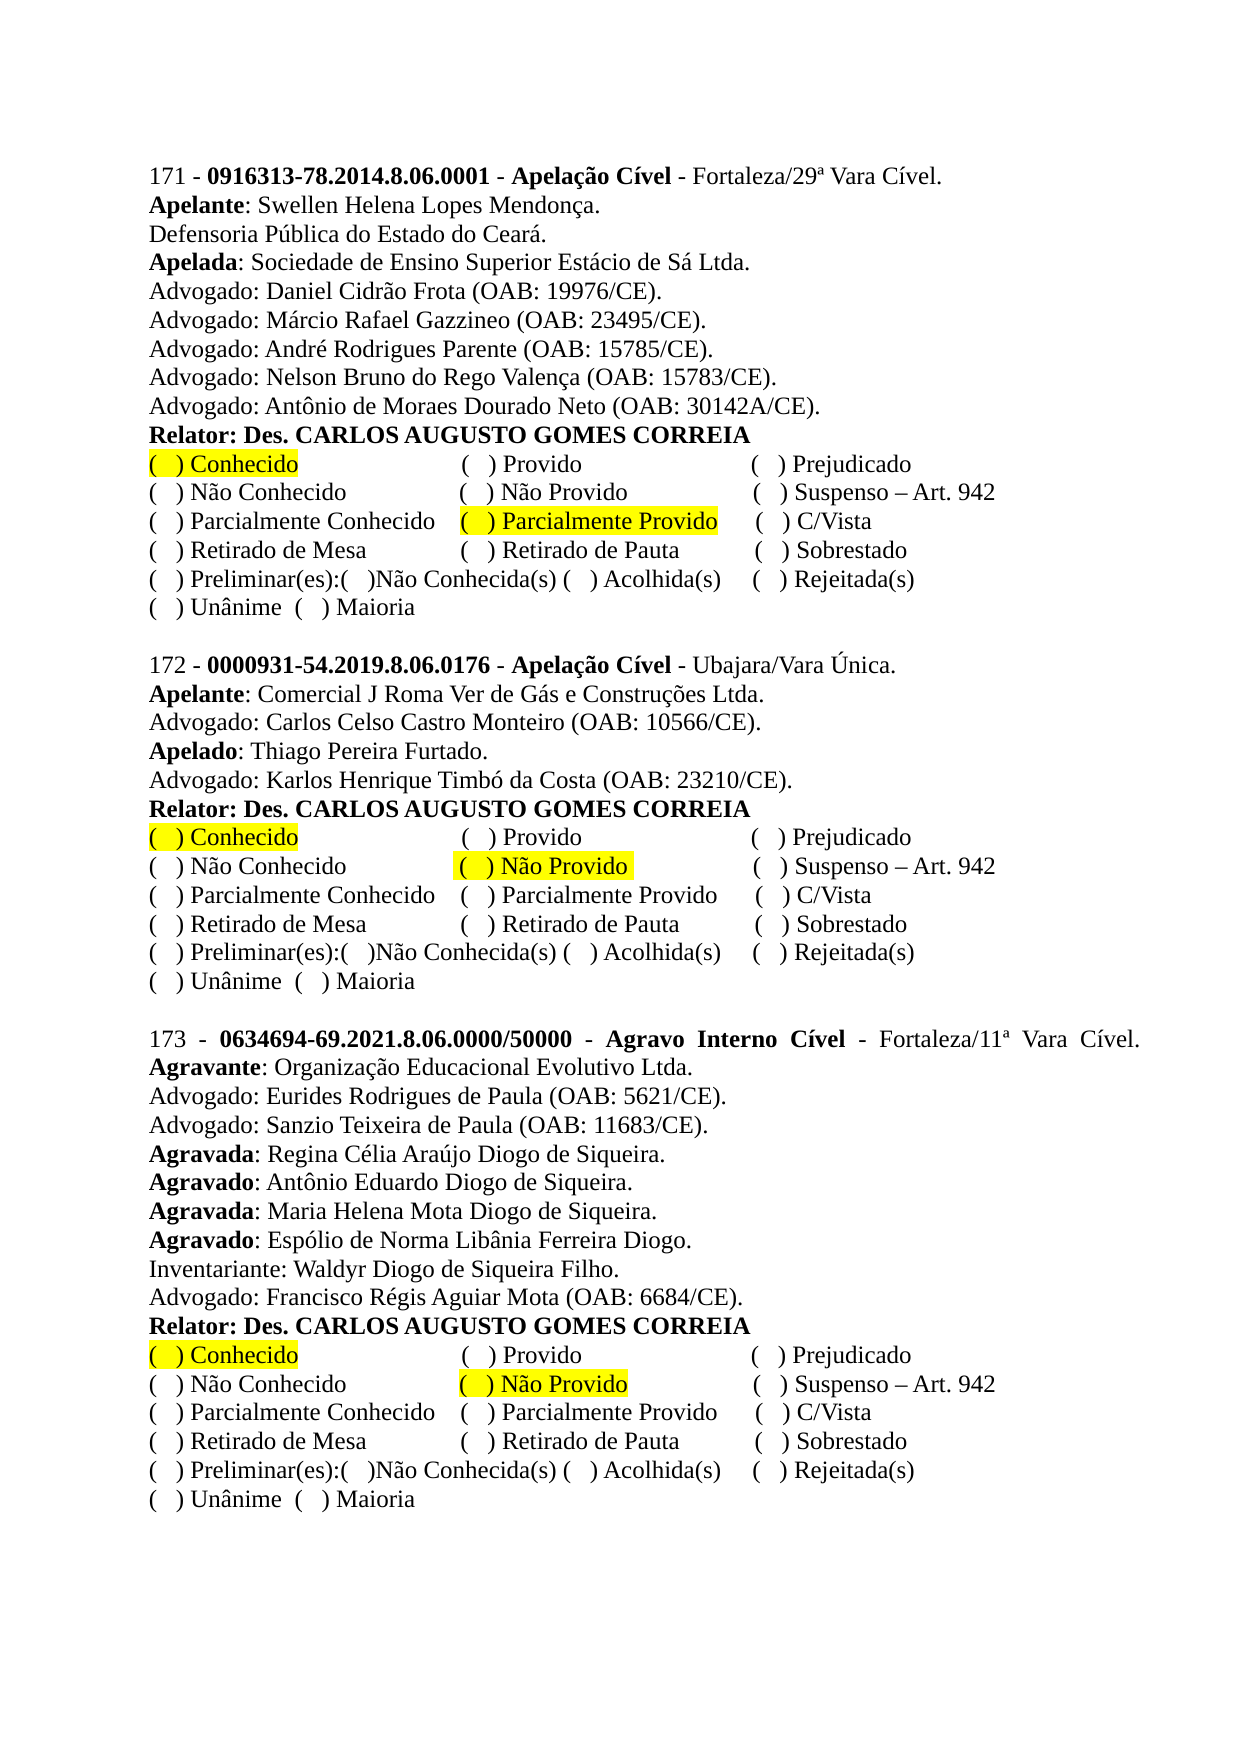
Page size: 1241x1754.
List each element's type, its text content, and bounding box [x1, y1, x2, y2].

text 171 - 0916313-78.2014.8.06.0001 - Apelação Cível - Fortaleza/29ª Vara Cível. [148, 161, 1141, 190]
text Advogado: Márcio Rafael Gazzineo (OAB: 23495/CE). [148, 305, 1141, 334]
text Agravado: Espólio de Norma Libânia Ferreira Diogo. [148, 1225, 1141, 1254]
text Apelante: Swellen Helena Lopes Mendonça. [148, 190, 1141, 219]
text Agravado: Antônio Eduardo Diogo de Siqueira. [148, 1167, 1141, 1196]
text ( ) Conhecido ( ) Provido ( ) Prejudicado [148, 449, 1141, 477]
text ( ) Conhecido ( ) Provido ( ) Prejudicado [148, 822, 1141, 851]
text Advogado: Antônio de Moraes Dourado Neto (OAB: 30142A/CE). [148, 391, 1141, 420]
text ( ) Preliminar(es):( )Não Conhecida(s) ( ) Acolhida(s) ( ) Rejeitada(s) [148, 1455, 1158, 1484]
text Apelada: Sociedade de Ensino Superior Estácio de Sá Ltda. [148, 247, 1141, 276]
text Inventariante: Waldyr Diogo de Siqueira Filho. [148, 1254, 1141, 1282]
text Advogado: Eurides Rodrigues de Paula (OAB: 5621/CE). [148, 1081, 1141, 1110]
text ( ) Conhecido ( ) Provido ( ) Prejudicado [148, 1340, 1141, 1369]
text Advogado: Nelson Bruno do Rego Valença (OAB: 15783/CE). [148, 362, 1141, 391]
text Relator: Des. CARLOS AUGUSTO GOMES CORREIA [148, 420, 1141, 449]
text ( ) Preliminar(es):( )Não Conhecida(s) ( ) Acolhida(s) ( ) Rejeitada(s) [148, 564, 1158, 592]
text Agravada: Regina Célia Araújo Diogo de Siqueira. [148, 1139, 1141, 1167]
text Advogado: Francisco Régis Aguiar Mota (OAB: 6684/CE). [148, 1282, 1141, 1311]
text Agravada: Maria Helena Mota Diogo de Siqueira. [148, 1196, 1141, 1225]
text Advogado: Daniel Cidrão Frota (OAB: 19976/CE). [148, 276, 1141, 305]
text Relator: Des. CARLOS AUGUSTO GOMES CORREIA [148, 1311, 1141, 1340]
text Advogado: Carlos Celso Castro Monteiro (OAB: 10566/CE). [148, 707, 1141, 736]
text Advogado: André Rodrigues Parente (OAB: 15785/CE). [148, 334, 1141, 362]
text ( ) Não Conhecido ( ) Não Provido ( ) Suspenso – Art. 942 [148, 851, 1158, 880]
text ( ) Unânime ( ) Maioria [148, 1484, 1158, 1512]
text ( ) Unânime ( ) Maioria [148, 592, 1158, 621]
text ( ) Unânime ( ) Maioria [148, 966, 1158, 995]
text ( ) Não Conhecido ( ) Não Provido ( ) Suspenso – Art. 942 [148, 477, 1158, 506]
text Apelante: Comercial J Roma Ver de Gás e Construções Ltda. [148, 679, 1141, 707]
text 172 - 0000931-54.2019.8.06.0176 - Apelação Cível - Ubajara/Vara Única. [148, 650, 1141, 679]
text Advogado: Sanzio Teixeira de Paula (OAB: 11683/CE). [148, 1110, 1141, 1139]
text ( ) Parcialmente Conhecido ( ) Parcialmente Provido ( ) C/Vista [148, 880, 1158, 909]
text Defensoria Pública do Estado do Ceará. [148, 219, 1141, 247]
text ( ) Parcialmente Conhecido ( ) Parcialmente Provido ( ) C/Vista [148, 506, 1158, 535]
text ( ) Preliminar(es):( )Não Conhecida(s) ( ) Acolhida(s) ( ) Rejeitada(s) [148, 937, 1158, 966]
text ( ) Retirado de Mesa ( ) Retirado de Pauta ( ) Sobrestado [148, 1426, 1158, 1455]
text ( ) Retirado de Mesa ( ) Retirado de Pauta ( ) Sobrestado [148, 535, 1158, 564]
text 173 - 0634694-69.2021.8.06.0000/50000 - Agravo Interno Cível - Fortaleza/11ª Vara Cível. Agravante: Organização Educacional Evolutivo Ltda. [148, 1024, 1141, 1081]
text ( ) Parcialmente Conhecido ( ) Parcialmente Provido ( ) C/Vista [148, 1397, 1158, 1426]
text Advogado: Karlos Henrique Timbó da Costa (OAB: 23210/CE). [148, 765, 1141, 794]
text ( ) Retirado de Mesa ( ) Retirado de Pauta ( ) Sobrestado [148, 909, 1158, 937]
text Apelado: Thiago Pereira Furtado. [148, 736, 1141, 765]
text Relator: Des. CARLOS AUGUSTO GOMES CORREIA [148, 794, 1141, 822]
text ( ) Não Conhecido ( ) Não Provido ( ) Suspenso – Art. 942 [148, 1369, 1158, 1397]
